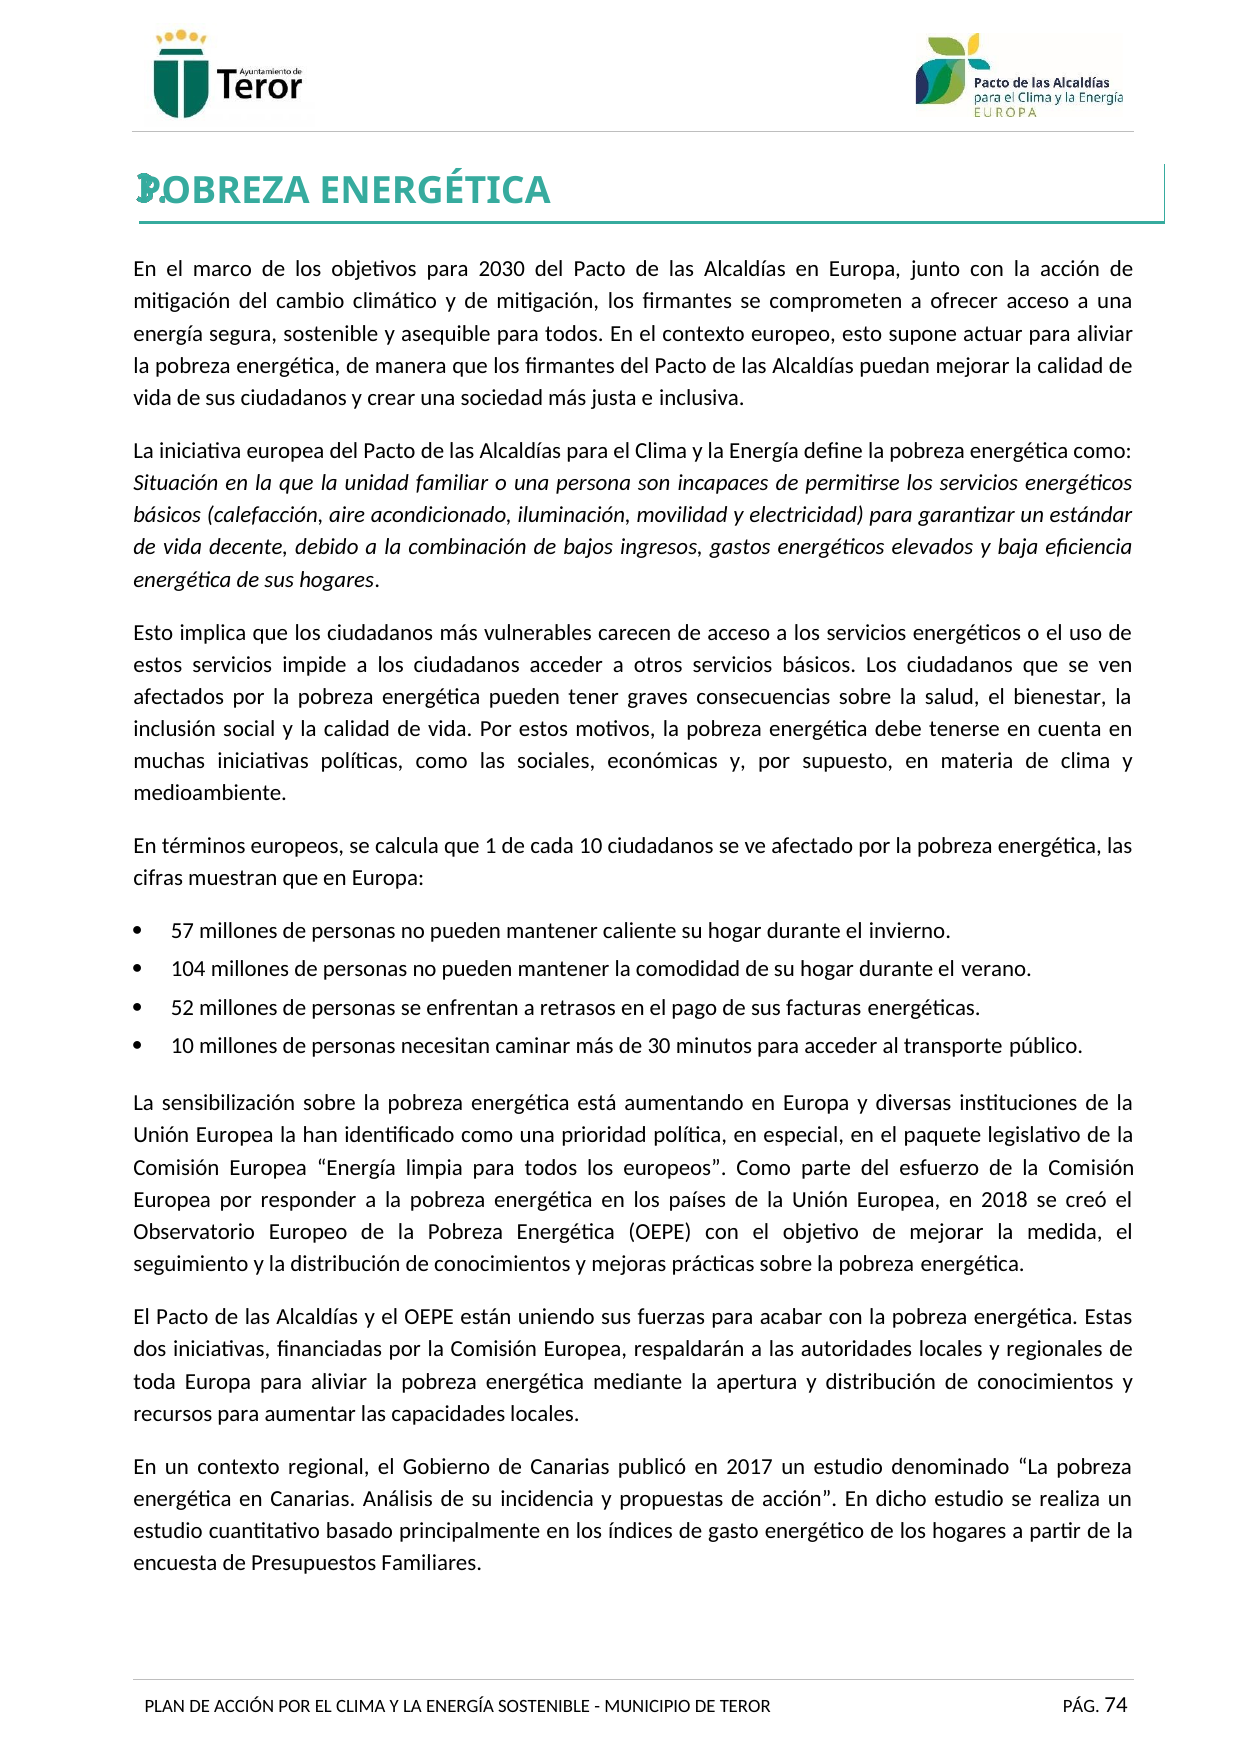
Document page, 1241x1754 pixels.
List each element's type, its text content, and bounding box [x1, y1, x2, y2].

list 104 millones de personas no pueden mantener la comodidad de su hogar durante el verano. [133, 954, 1159, 982]
list 57 millones de personas no pueden mantener caliente su hogar durante el invierno. [133, 916, 1159, 944]
text La sensibilización sobre la pobreza energética está aumentando en Europa y diversas instituciones de la Unión Europea la han identificado como una prioridad política, en especial, en el paquete legislativo de la Comisión Europea “Energía limpia para todos los europeos”. Como parte del esfuerzo de la Comisión Europea por responder a la pobreza energética en los países de la Unión Europea, en 2018 se creó el Observatorio Europeo de la Pobreza Energética (OEPE) con el objetivo de mejorar la medida, el seguimiento y la distribución de conocimientos y mejoras prácticas sobre la pobreza energética. [133, 1088, 1135, 1277]
text En un contexto regional, el Gobierno de Canarias publicó en 2017 un estudio denominado “La pobreza energética en Canarias. Análisis de su incidencia y propuestas de acción”. En dicho estudio se realiza un estudio cuantitativo basado principalmente en los índices de gasto energético de los hogares a partir de la encuesta de Presupuestos Familiares. [133, 1452, 1134, 1576]
text Esto implica que los ciudadanos más vulnerables carecen de acceso a los servicios energéticos o el uso de estos servicios impide a los ciudadanos acceder a otros servicios básicos. Los ciudadanos que se ven afectados por la pobreza energética pueden tener graves consecuencias sobre la salud, el bienestar, la inclusión social y la calidad de vida. Por estos motivos, la pobreza energética debe tenerse en cuenta en muchas iniciativas políticas, como las sociales, económicas y, por supuesto, en materia de clima y medioambiente. [133, 618, 1134, 807]
text En el marco de los objetivos para 2030 del Pacto de las Alcaldías en Europa, junto con la acción de mitigación del cambio climático y de mitigación, los firmantes se comprometen a ofrecer acceso a una energía segura, sostenible y asequible para todos. En el contexto europeo, esto supone actuar para aliviar la pobreza energética, de manera que los firmantes del Pacto de las Alcaldías puedan mejorar la calidad de vida de sus ciudadanos y crear una sociedad más justa e inclusiva. [133, 254, 1135, 411]
list 10 millones de personas necesitan caminar más de 30 minutos para acceder al transporte público. [133, 1031, 1159, 1059]
text La iniciativa europea del Pacto de las Alcaldías para el Clima y la Energía define la pobreza energética como: Situación en la que la unidad familiar o una persona son incapaces de permitirse los servicios energéticos básicos (calefacción, aire acondicionado, iluminación, movilidad y electricidad) para garantizar un estándar de vida decente, debido a la combinación de bajos ingresos, gastos energéticos elevados y baja eficiencia energética de sus hogares. [133, 436, 1135, 593]
list 52 millones de personas se enfrentan a retrasos en el pago de sus facturas energéticas. [133, 993, 1159, 1021]
text El Pacto de las Alcaldías y el OEPE están uniendo sus fuerzas para acabar con la pobreza energética. Estas dos iniciativas, financiadas por la Comisión Europea, respaldarán a las autoridades locales y regionales de toda Europa para aliviar la pobreza energética mediante la apertura y distribución de conocimientos y recursos para aumentar las capacidades locales. [133, 1302, 1135, 1427]
picture [146, 181, 153, 189]
text En términos europeos, se calcula que 1 de cada 10 ciudadanos se ve afectado por la pobreza energética, las cifras muestran que en Europa: [133, 831, 1134, 891]
picture [915, 33, 1123, 117]
picture [135, 173, 166, 203]
picture [144, 23, 316, 127]
